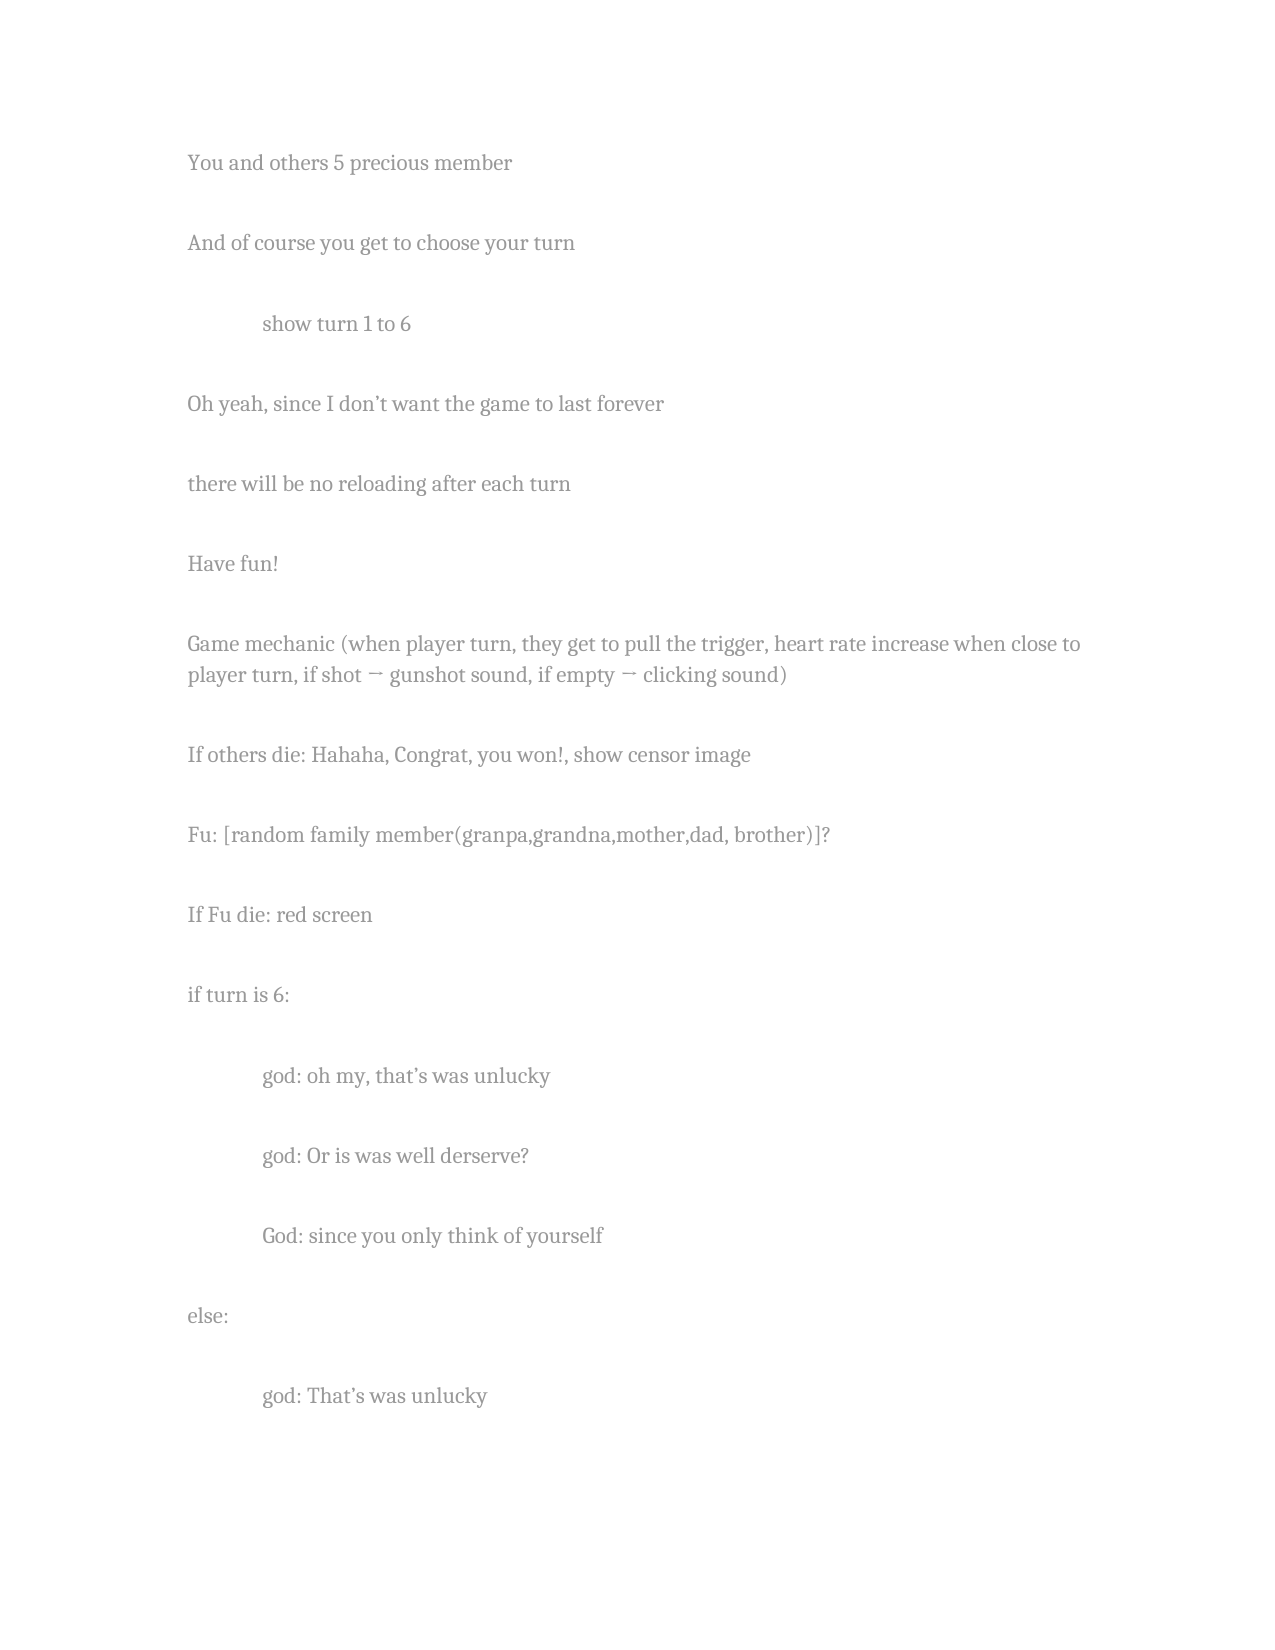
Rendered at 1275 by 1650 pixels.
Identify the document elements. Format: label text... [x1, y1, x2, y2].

text show turn 1 to 6 [187, 310, 1087, 337]
text God: since you only think of yourself [187, 1223, 1087, 1249]
text Oh yeah, since I don’t want the game to last forever [187, 391, 1087, 417]
text there will be no reloading after each turn [187, 471, 1087, 497]
text And of course you get to choose your turn [187, 230, 1087, 257]
text god: oh my, that’s was unlucky [187, 1062, 1087, 1089]
text if turn is 6: [187, 982, 1087, 1009]
text If others die: Hahaha, Congrat, you won!, show censor image [187, 742, 1087, 768]
text god: That’s was unlucky [187, 1383, 1087, 1410]
text If Fu die: red screen [187, 902, 1087, 928]
text Game mechanic (when player turn, they get to pull the trigger, heart rate increase when close to player turn, if shot → gunshot sound, if empty → clicking sound) [187, 631, 1087, 688]
text Have fun! [187, 551, 1087, 577]
text You and others 5 precious member [187, 150, 1087, 176]
text else: [187, 1303, 1087, 1329]
text Fu: [random family member(granpa,grandna,mother,dad, brother)]? [187, 822, 1087, 848]
text god: Or is was well derserve? [187, 1143, 1087, 1169]
